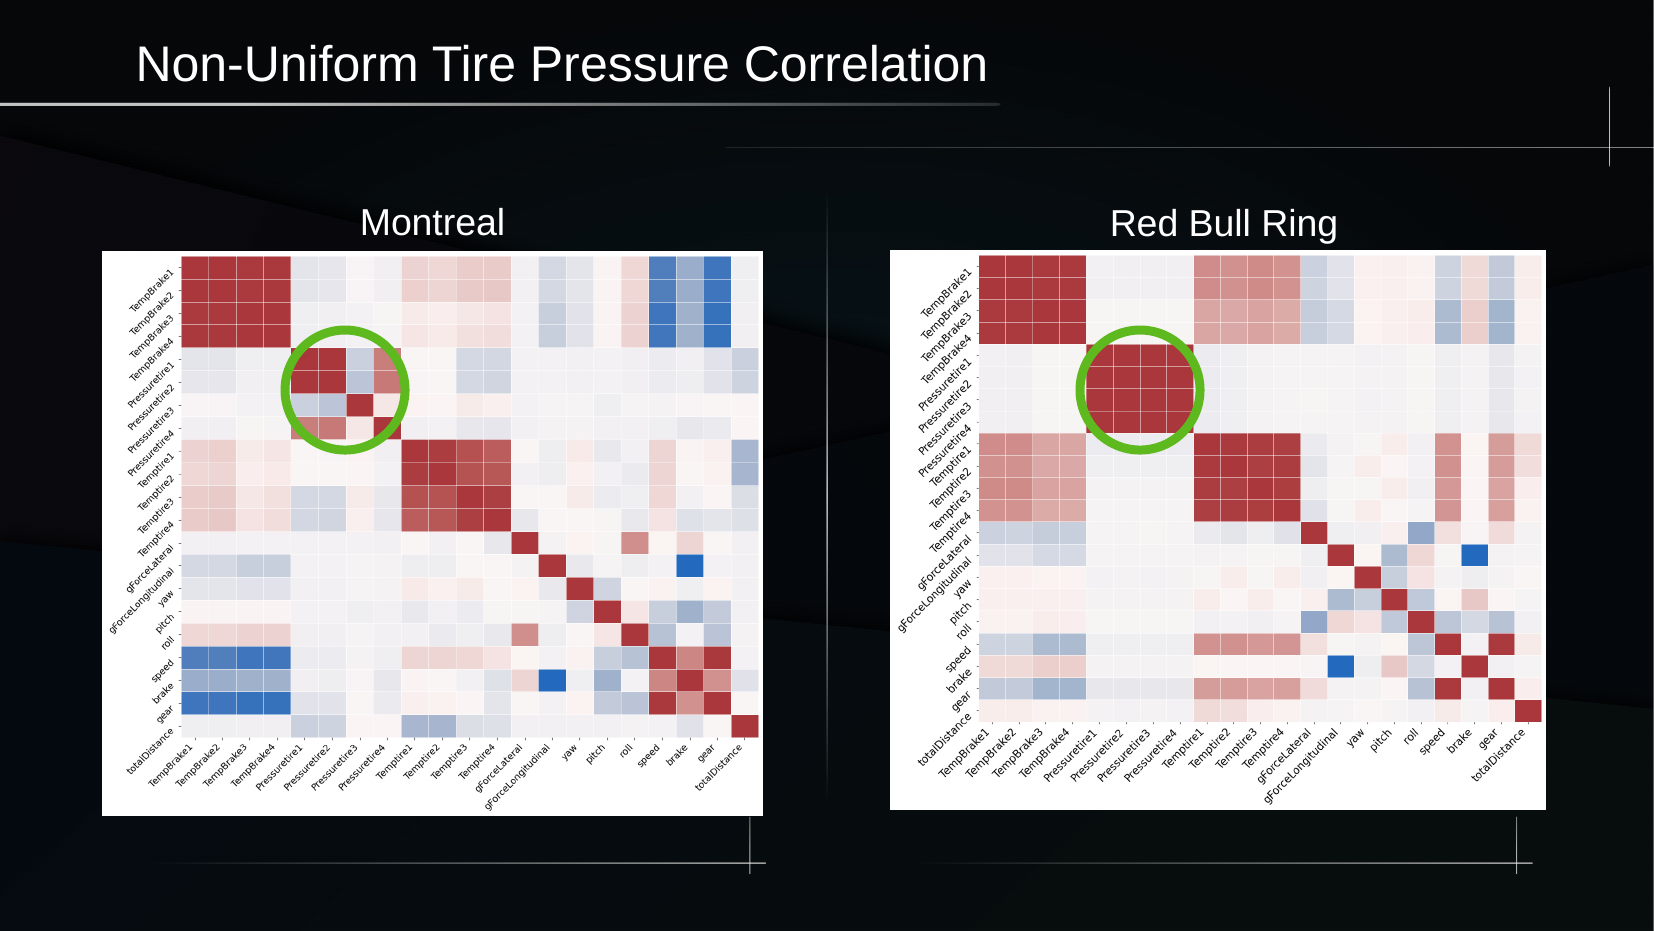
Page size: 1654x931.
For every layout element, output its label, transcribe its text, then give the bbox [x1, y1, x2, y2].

text_box [1080, 330, 1201, 451]
picture [0, 0, 1654, 931]
text_box Montreal [345, 194, 676, 252]
text_box [285, 330, 406, 451]
title Non-Uniform Tire Pressure Correlation [23, 8, 1636, 121]
text_box Red Bull Ring [1095, 195, 1426, 252]
